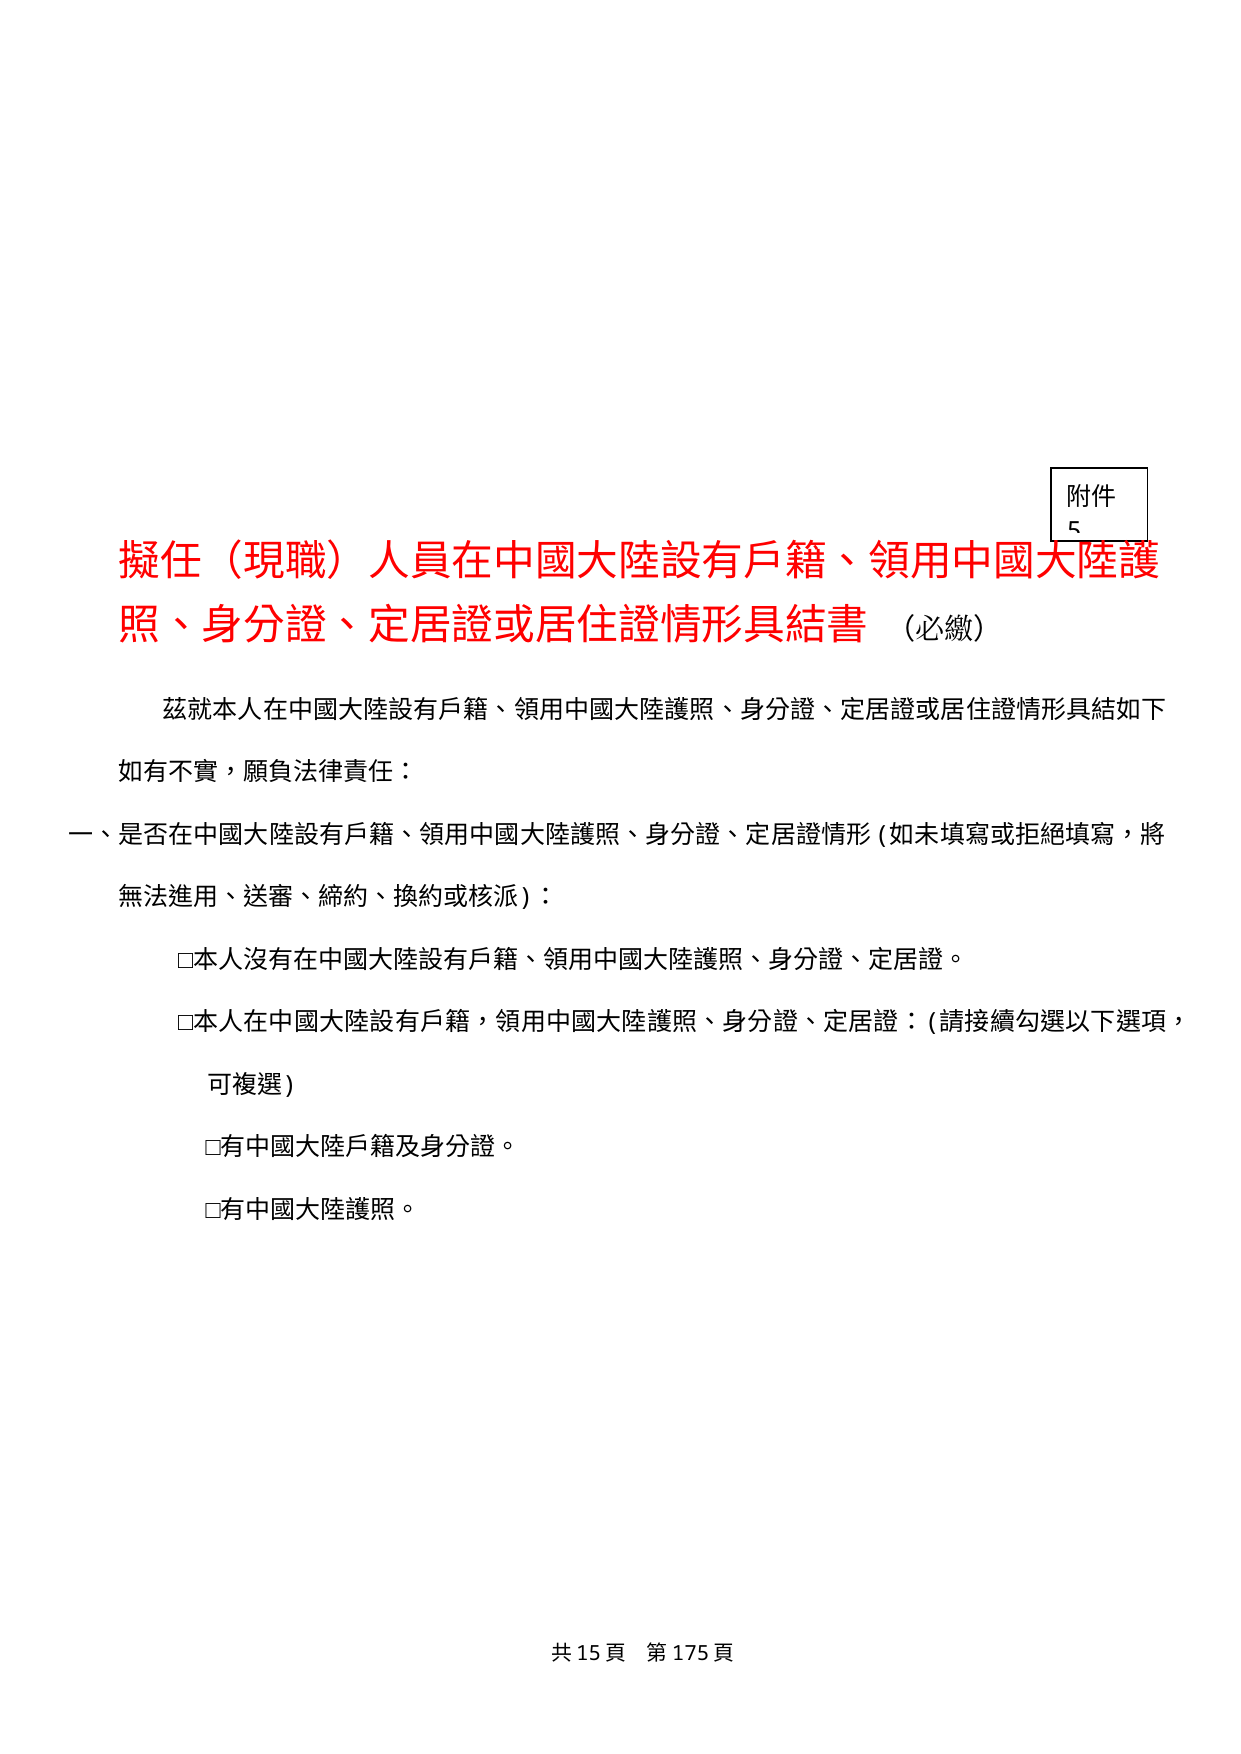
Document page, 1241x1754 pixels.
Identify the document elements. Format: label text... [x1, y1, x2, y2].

text □本人在中國大陸設有戶籍，領用中國大陸護照、身分證、定居證：(請接續勾選以下選項，可複選) [178, 978, 1167, 1103]
text 附件5 [1067, 476, 1132, 533]
text 一、是否在中國大陸設有戶籍、領用中國大陸護照、身分證、定居證情形(如未填寫或拒絕填寫，將無法進用、送審、締約、換約或核派)： [68, 791, 1167, 916]
text □有中國大陸護照。 [205, 1166, 1167, 1228]
subtitle 擬任（現職）人員在中國大陸設有戶籍、領用中國大陸護照、身分證、定居證或居住證情形具結書 （必繳） [118, 516, 1165, 641]
text □本人沒有在中國大陸設有戶籍、領用中國大陸護照、身分證、定居證。 [178, 916, 1167, 978]
text 茲就本人在中國大陸設有戶籍、領用中國大陸護照、身分證、定居證或居住證情形具結如下，如有不實，願負法律責任： [118, 666, 1167, 791]
text □有中國大陸戶籍及身分證。 [205, 1103, 1167, 1166]
